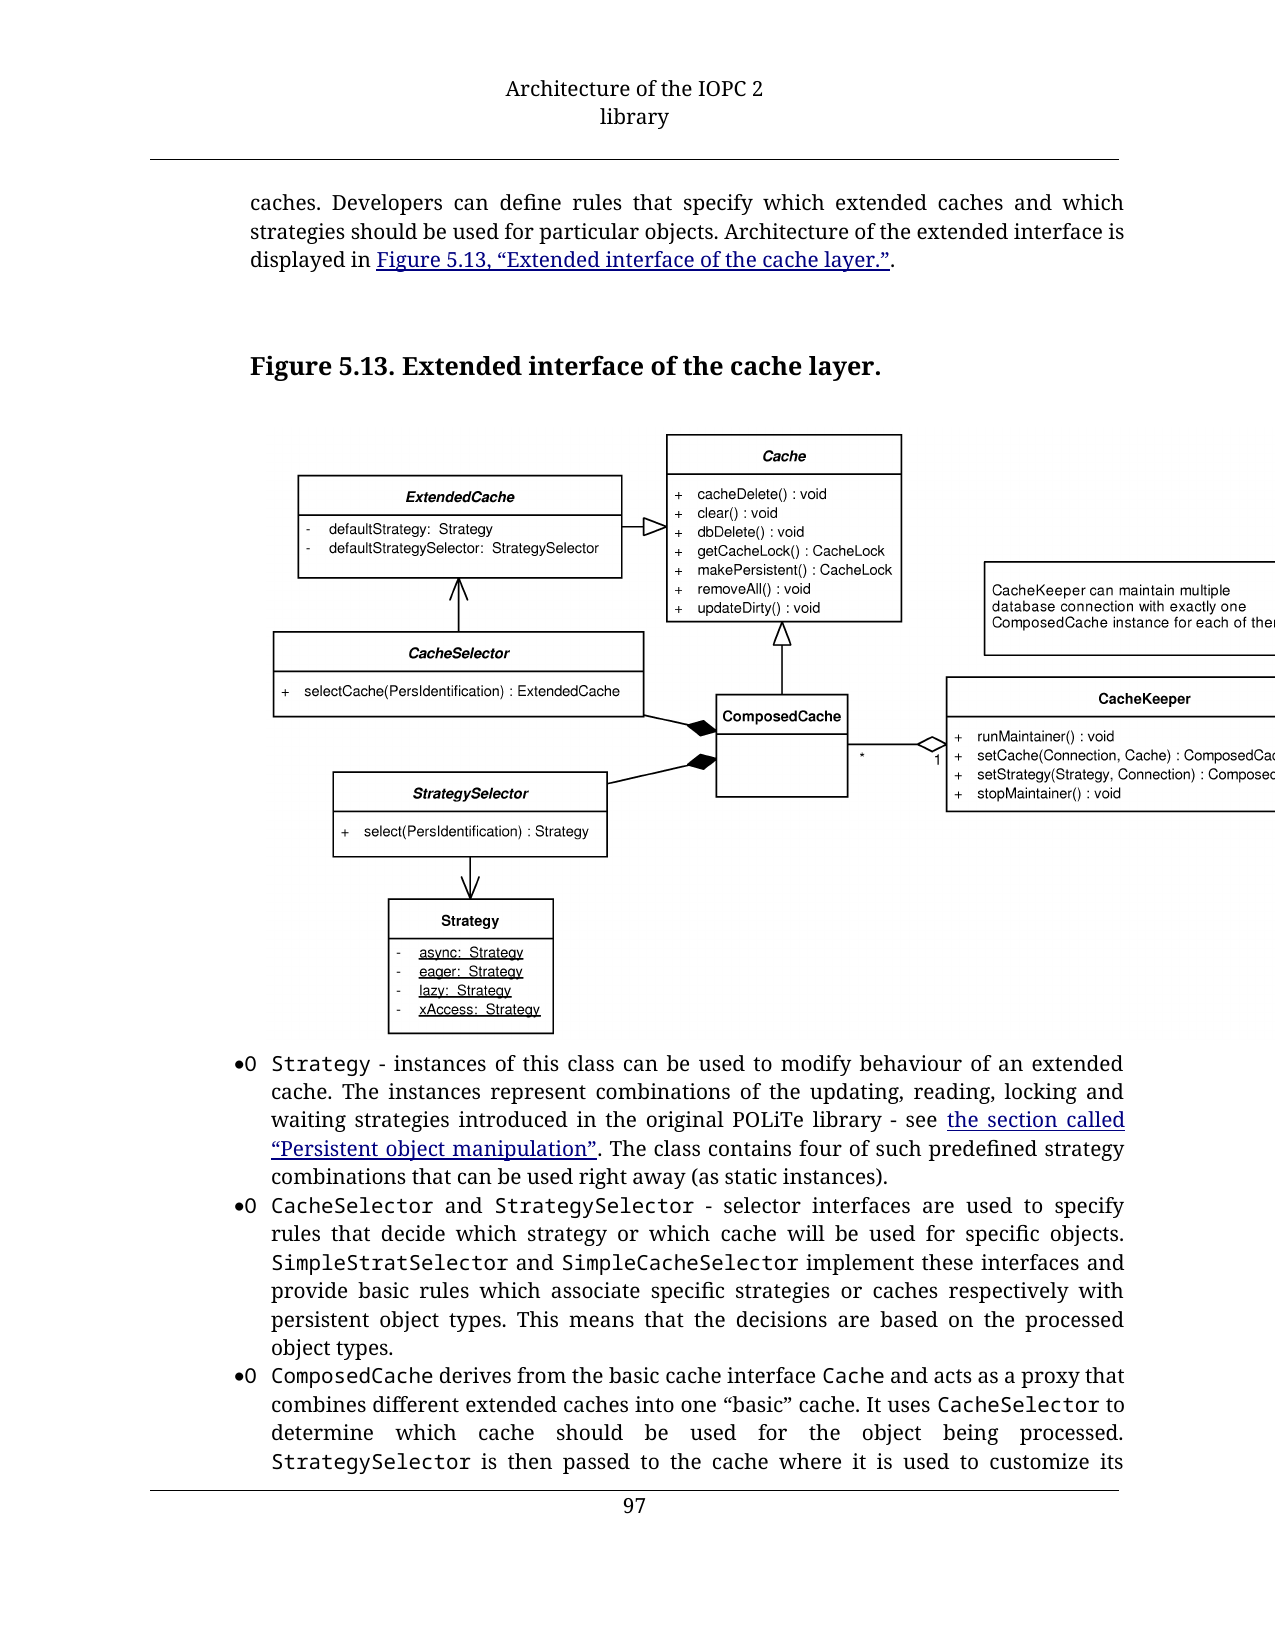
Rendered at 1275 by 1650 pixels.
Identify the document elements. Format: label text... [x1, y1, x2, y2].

picture [266, 427, 1275, 1040]
text caches. Developers can define rules that specify which extended caches and which strategies should be used for particular objects. Architecture of the extended interface is displayed in Figure 5.13, “Extended interface of the cache layer.”. [250, 188, 1125, 274]
text Figure 5.13. Extended interface of the cache layer. [250, 348, 1125, 382]
list Strategy - instances of this class can be used to modify behaviour of an extended cache. The instances represent combinations of the updating, reading, locking and waiting strategies introduced in the original POLiTe library - see the section called “Persistent object manipulation”. The class contains four of such predefined strategy combinations that can be used right away (as static instances). [233, 1049, 1125, 1191]
list ComposedCache derives from the basic cache interface Cache and acts as a proxy that combines different extended caches into one “basic” cache. It uses CacheSelector to determine which cache should be used for the object being processed. StrategySelector is then passed to the cache where it is used to customize its [233, 1362, 1125, 1475]
list CacheSelector and StrategySelector - selector interfaces are used to specify rules that decide which strategy or which cache will be used for specific objects. SimpleStratSelector and SimpleCacheSelector implement these interfaces and provide basic rules which associate specific strategies or caches respectively with persistent object types. This means that the decisions are based on the processed object types. [233, 1191, 1125, 1362]
